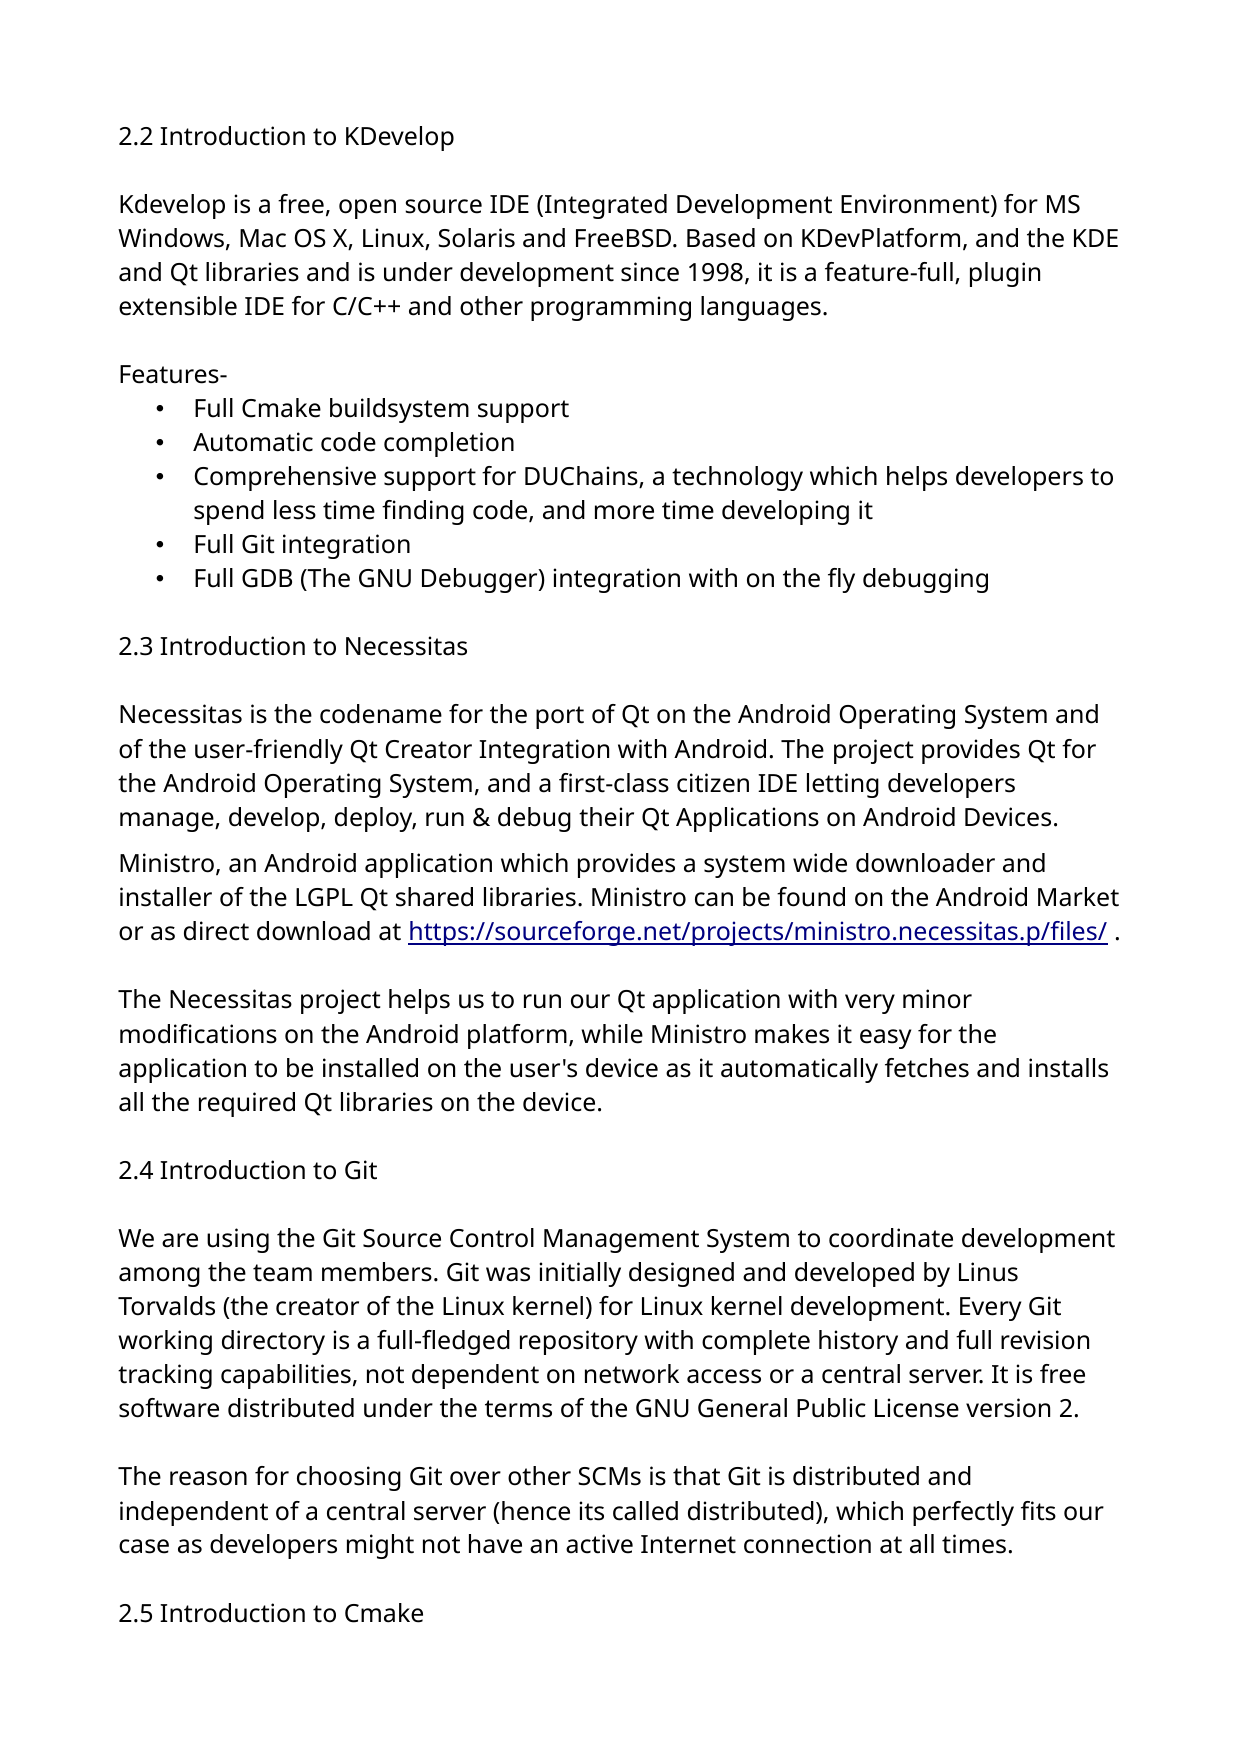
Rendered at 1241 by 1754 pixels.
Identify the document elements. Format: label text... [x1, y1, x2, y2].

text We are using the Git Source Control Management System to coordinate development among the team members. Git was initially designed and developed by Linus Torvalds (the creator of the Linux kernel) for Linux kernel development. Every Git working directory is a full-fledged repository with complete history and full revision tracking capabilities, not dependent on network access or a central server. It is free software distributed under the terms of the GNU General Public License version 2. [118, 1221, 1122, 1425]
list Full Git integration [156, 527, 1122, 561]
text The Necessitas project helps us to run our Qt application with very minor modifications on the Android platform, while Ministro makes it easy for the application to be installed on the user's device as it automatically fetches and installs all the required Qt libraries on the device. [118, 982, 1122, 1118]
text 2.4 Introduction to Git [118, 1152, 1122, 1187]
text Features- [118, 357, 1122, 391]
text 2.2 Introduction to KDevelop [118, 118, 1122, 152]
list Full Cmake buildsystem support [156, 391, 1122, 425]
list Automatic code completion [156, 425, 1122, 459]
text Kdevelop is a free, open source IDE (Integrated Development Environment) for MS Windows, Mac OS X, Linux, Solaris and FreeBSD. Based on KDevPlatform, and the KDE and Qt libraries and is under development since 1998, it is a feature-full, plugin extensible IDE for C/C++ and other programming languages. [118, 186, 1122, 322]
text Necessitas is the codename for the port of Qt on the Android Operating System and of the user-friendly Qt Creator Integration with Android. The project provides Qt for the Android Operating System, and a first-class citizen IDE letting developers manage, develop, deploy, run & debug their Qt Applications on Android Devices. [118, 697, 1122, 833]
text The reason for choosing Git over other SCMs is that Git is distributed and independent of a central server (hence its called distributed), which perfectly fits our case as developers might not have an active Internet connection at all times. [118, 1459, 1122, 1561]
text 2.3 Introduction to Necessitas [118, 629, 1122, 663]
list Full GDB (The GNU Debugger) integration with on the fly debugging [156, 561, 1122, 595]
text 2.5 Introduction to Cmake [118, 1595, 1122, 1629]
list Comprehensive support for DUChains, a technology which helps developers to spend less time finding code, and more time developing it [156, 459, 1122, 527]
text Ministro, an Android application which provides a system wide downloader and installer of the LGPL Qt shared libraries. Ministro can be found on the Android Market or as direct download at https://sourceforge.net/projects/ministro.necessitas.p/files/ . [118, 846, 1122, 948]
